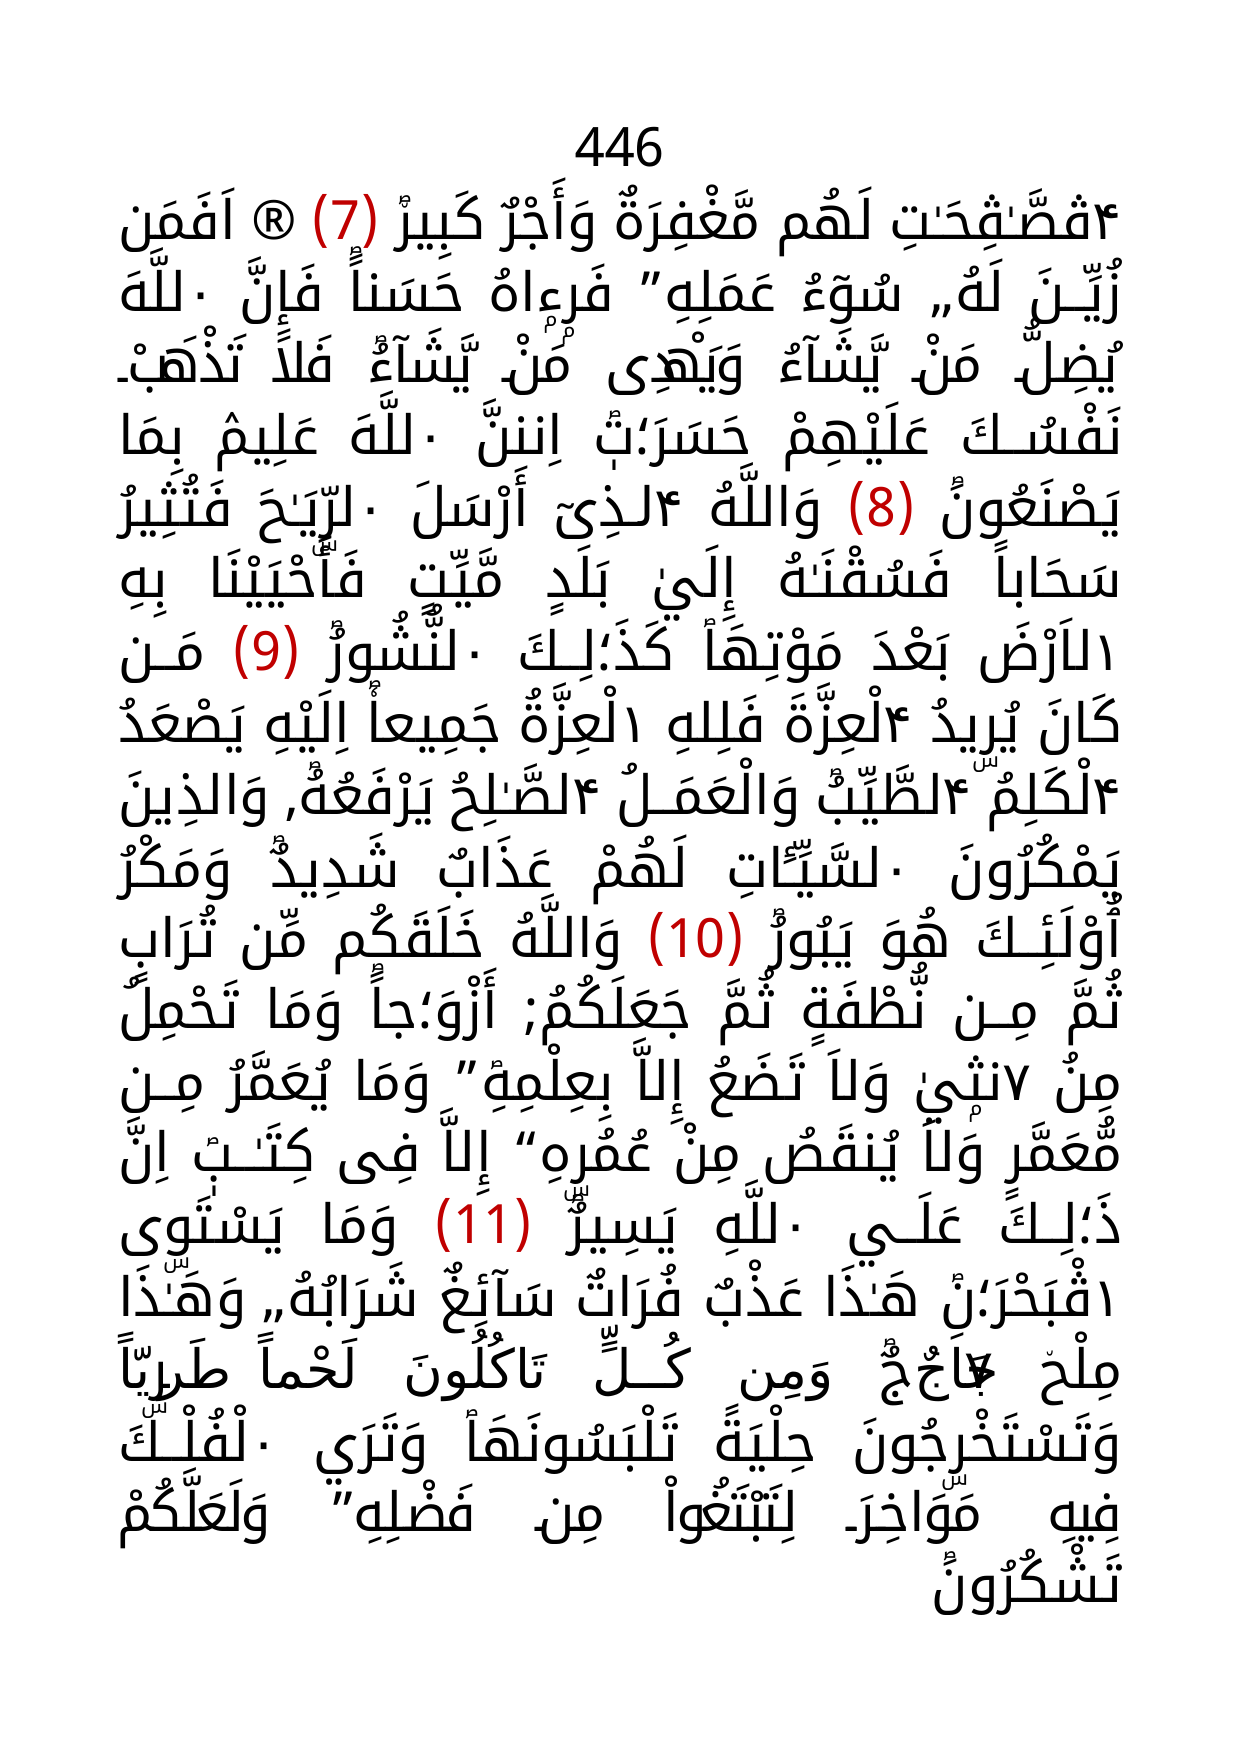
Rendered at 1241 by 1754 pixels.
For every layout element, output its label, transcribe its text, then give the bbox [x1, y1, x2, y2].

text ۴ڤصَّـٰڤِحَـٰتِ لَهُم مَّغْفِرَةٌ وَأَجْرٌ كَبِير٘ؐ (7) ® اَفَمَن زُيِّــنَ لَهُ„ سُوٓءُ عَمَلِهِ” فَرۭءۭاهُ حَسَناًؐ فَإِنَّ ۰للَّهَ يُضِلُّ مَنْ يَّشَآءُ وَيَهْدِى مَنْ يَّشَآءُؐ فَلاَ تَذْهَبْ نَفْسُــكَ عَلَيْهِمْ حَسَرَ؛تٖؐ اِنننَّ ۰للَّهَ عَلِيمٛ بِمَا يَصْنَعُونَؐ (8) وَاللَّهُ ۴ﻟـذِىٓ أَرْسَلَ ۰لرّۣيَـٰحَ فَتُثِيرُ سَحَاباً فَسُقْنَـٰهُ إِلَيٰ بَلَدٍ مَّيِّتٍ فَأَحْيَيْنَا بِهِ ۱لاَرْضَ بَعْدَ مَوْتِهَاؐ كَذَ؛لِــكَ ۰لنُّشُورُؐ (9) مَــن كَانَ يُرۣيدُ ۴لْعِزَّةَ فَلِلهِ ۱لْعِزَّةُ جَمِيعاٗؐ اِلَيْهِ يَصْعَدُ ۴لْكَلِمُ ۴لطَّيِّبُؐ وَالْعَمَــلُ ۴لصَّـٰلِحُ يَرْفَعُهُؐ, وَالذِينَ يَمْكُرُونَ ۰لسَّيِّـَٔاتِ لَهُمْ عَذَابٌ شَدِيدٌؐ وَمَكْرُ ٱُوْلَئِــكَ هُوَ يَبُورُؐ (10) وَاللَّهُ خَلَقَكُم مِّن تُرَابٍ ثُمَّ مِــن نُّطْفَةٍ ثُمَّ جَعَلَكُمُ; أَزْوَ؛جاًؐ وَمَا تَحْمِلُ مِنُ ۷نثۭيٰ وَلاَ تَضَعُ إِلاَّ بِعِلْمِهِؐ” وَمَا يُعَمَّرُ مِــن مُّعَمَّرٍ وَلاَ يُنقَصُ مِنْ عُمُرۣهِ“ إِلاَّ فِى كِتَـٰــبٖؐ اِنَّ ذَ؛لِــكَ عَلَــي ۰للَّهِ يَسِيرٌؐ (11) وَمَا يَسْتَوۣى ۱ڤْبَحْرَ؛نِؐ هَـٰذَا عَذْبٌ فُرَاتٌ سَآئِغٌ شَرَابُهُ„ وَهَـٰذَا مِلْح٘ ۷جَاجٌؐ وَمِن كُــلٍّ تَاكُلُونَ لَحْماً طَرۣيّاً وَتَسْتَخْرۣجُونَ حِلْيَةً تَلْبَسُونَهَاؐ وَتَرَي ۰لْفُلْــكَ فِيهِ مَوَاخِرَ لِتَبْتَغُواْ مِن فَضْلِهِ” وَلَعَلَّكُمْ تَشْكُرُونَؐ [118, 189, 1122, 1624]
text 446 [118, 118, 1122, 189]
